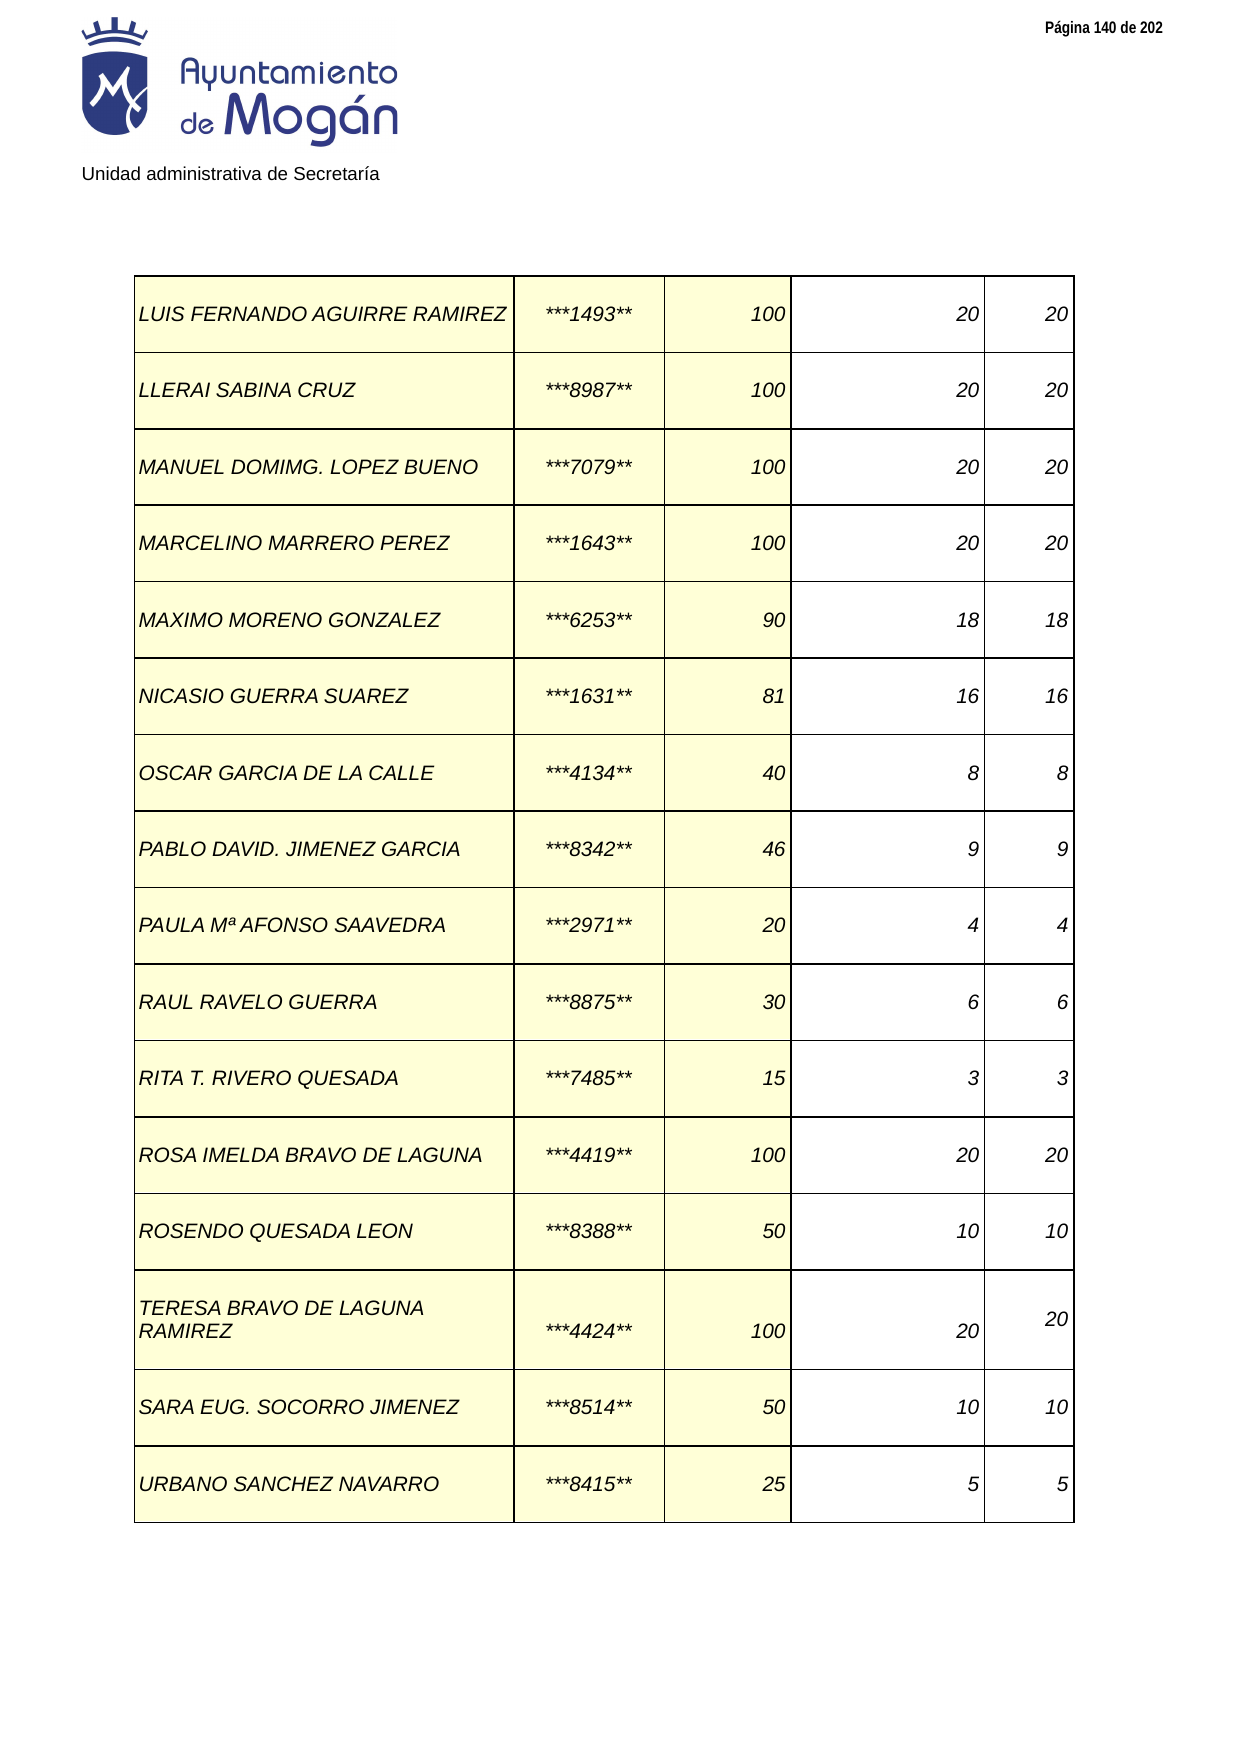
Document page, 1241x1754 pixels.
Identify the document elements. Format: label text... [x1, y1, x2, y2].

table_cell 100 [665, 1118, 790, 1192]
table_cell 20 [985, 277, 1073, 351]
table_cell 20 [792, 506, 984, 581]
table_cell ***1493** [515, 277, 664, 351]
table_cell 40 [665, 735, 790, 810]
table_cell 100 [665, 353, 790, 428]
table_cell ***1631** [515, 659, 664, 734]
table_cell 50 [665, 1370, 790, 1445]
table_cell ***4424** [515, 1271, 664, 1368]
table_cell OSCAR GARCIA DE LA CALLE [135, 735, 513, 810]
table_cell 20 [985, 1118, 1073, 1192]
table_cell ***4134** [515, 735, 664, 810]
table_cell ***1643** [515, 506, 664, 581]
table_cell 18 [985, 582, 1073, 657]
table_cell 20 [792, 1271, 984, 1368]
table_cell 6 [792, 965, 984, 1039]
table_cell 20 [792, 277, 984, 351]
table_cell 100 [665, 430, 790, 504]
table_cell MAXIMO MORENO GONZALEZ [135, 582, 513, 657]
table_cell 20 [985, 430, 1073, 504]
table_cell LUIS FERNANDO AGUIRRE RAMIREZ [135, 277, 513, 351]
table_cell ***8342** [515, 812, 664, 887]
table_cell ***7079** [515, 430, 664, 504]
table_cell 8 [985, 735, 1073, 810]
table_cell ***8388** [515, 1194, 664, 1269]
table_cell ***6253** [515, 582, 664, 657]
table_cell ***2971** [515, 888, 664, 963]
table_cell SARA EUG. SOCORRO JIMENEZ [135, 1370, 513, 1445]
table_cell 4 [792, 888, 984, 963]
table_cell 100 [665, 277, 790, 351]
table_cell RITA T. RIVERO QUESADA [135, 1041, 513, 1116]
table_cell 90 [665, 582, 790, 657]
table_cell 100 [665, 1271, 790, 1368]
table_cell 6 [985, 965, 1073, 1039]
table_cell ***8875** [515, 965, 664, 1039]
table_cell 15 [665, 1041, 790, 1116]
table_cell 10 [985, 1194, 1073, 1269]
table_cell ***8415** [515, 1447, 664, 1521]
table_cell ***4419** [515, 1118, 664, 1192]
table_cell 20 [985, 1271, 1073, 1368]
table_cell 50 [665, 1194, 790, 1269]
table_cell 5 [792, 1447, 984, 1521]
table_cell ***8987** [515, 353, 664, 428]
table_cell 9 [985, 812, 1073, 887]
table_cell PABLO DAVID. JIMENEZ GARCIA [135, 812, 513, 887]
table_cell 20 [985, 353, 1073, 428]
table_cell 10 [792, 1194, 984, 1269]
table_cell 100 [665, 506, 790, 581]
table_cell 4 [985, 888, 1073, 963]
table_cell 20 [792, 1118, 984, 1192]
table_cell ***8514** [515, 1370, 664, 1445]
table_cell PAULA Mª AFONSO SAAVEDRA [135, 888, 513, 963]
table_cell 3 [985, 1041, 1073, 1116]
table_cell MARCELINO MARRERO PEREZ [135, 506, 513, 581]
table_cell LLERAI SABINA CRUZ [135, 353, 513, 428]
table_cell 20 [792, 430, 984, 504]
table_cell 46 [665, 812, 790, 887]
table_cell 18 [792, 582, 984, 657]
table_cell MANUEL DOMIMG. LOPEZ BUENO [135, 430, 513, 504]
picture [81, 17, 398, 153]
table_cell 81 [665, 659, 790, 734]
table_cell ***7485** [515, 1041, 664, 1116]
table_cell 9 [792, 812, 984, 887]
table_cell 3 [792, 1041, 984, 1116]
table_cell 8 [792, 735, 984, 810]
table_cell 16 [792, 659, 984, 734]
table_cell 20 [985, 506, 1073, 581]
table_cell 10 [792, 1370, 984, 1445]
table_cell 16 [985, 659, 1073, 734]
table_cell URBANO SANCHEZ NAVARRO [135, 1447, 513, 1521]
table_cell 5 [985, 1447, 1073, 1521]
table_cell 20 [665, 888, 790, 963]
table_cell 20 [792, 353, 984, 428]
table_cell ROSENDO QUESADA LEON [135, 1194, 513, 1269]
table_cell 30 [665, 965, 790, 1039]
table_cell NICASIO GUERRA SUAREZ [135, 659, 513, 734]
table_cell 10 [985, 1370, 1073, 1445]
table_cell 25 [665, 1447, 790, 1521]
table_cell RAUL RAVELO GUERRA [135, 965, 513, 1039]
table_cell TERESA BRAVO DE LAGUNA RAMIREZ [135, 1271, 513, 1368]
table_cell ROSA IMELDA BRAVO DE LAGUNA [135, 1118, 513, 1192]
